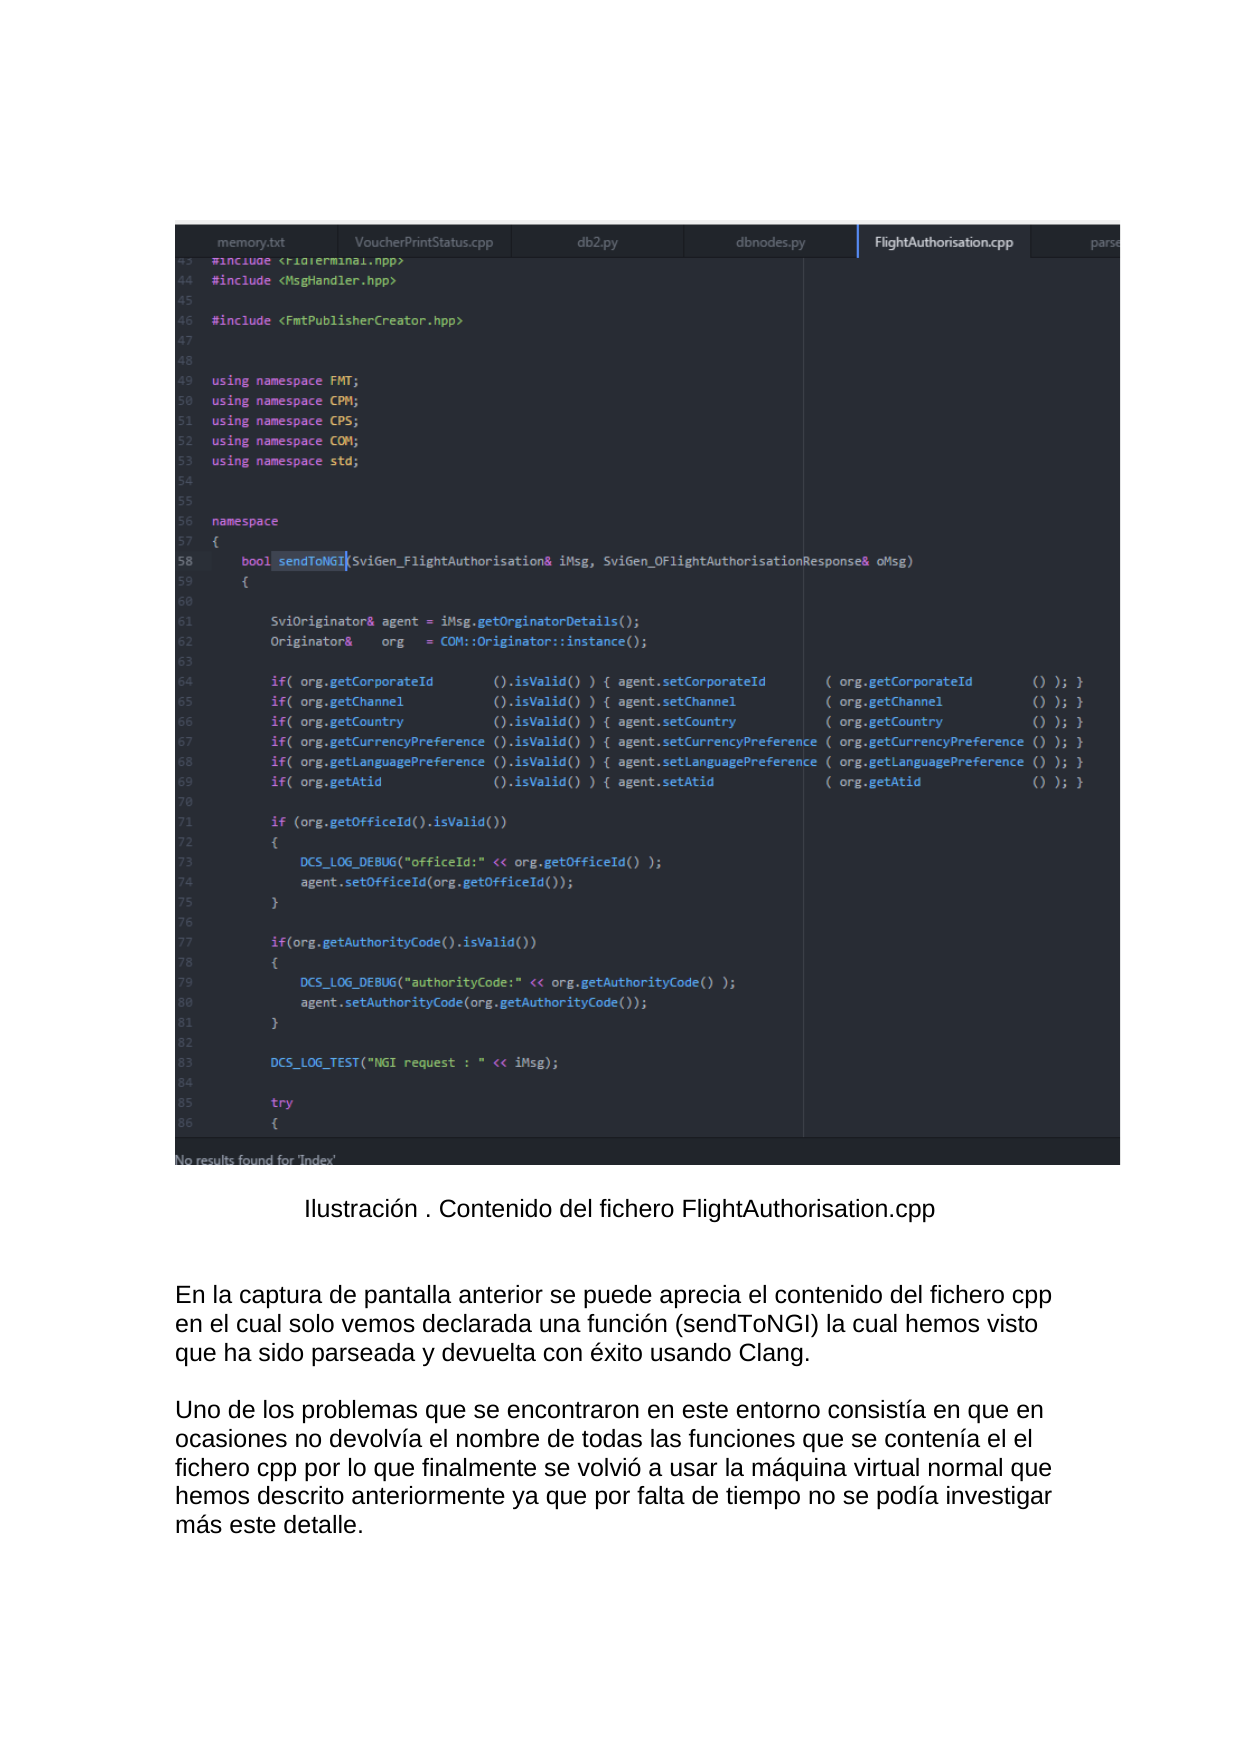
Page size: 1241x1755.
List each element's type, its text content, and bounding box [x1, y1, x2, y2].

text Ilustración . Contenido del fichero FlightAuthorisation.cpp [175, 1194, 1065, 1222]
text En la captura de pantalla anterior se puede aprecia el contenido del fichero cpp en el cual solo vemos declarada una función (sendToNGI) la cual hemos visto que ha sido parseada y devuelta con éxito usando Clang. [175, 1280, 1065, 1366]
picture [175, 220, 1121, 1165]
text Uno de los problemas que se encontraron en este entorno consistía en que en ocasiones no devolvía el nombre de todas las funciones que se contenía el el fichero cpp por lo que finalmente se volvió a usar la máquina virtual normal que hemos descrito anteriormente ya que por falta de tiempo no se podía investigar más este detalle. [175, 1395, 1065, 1539]
